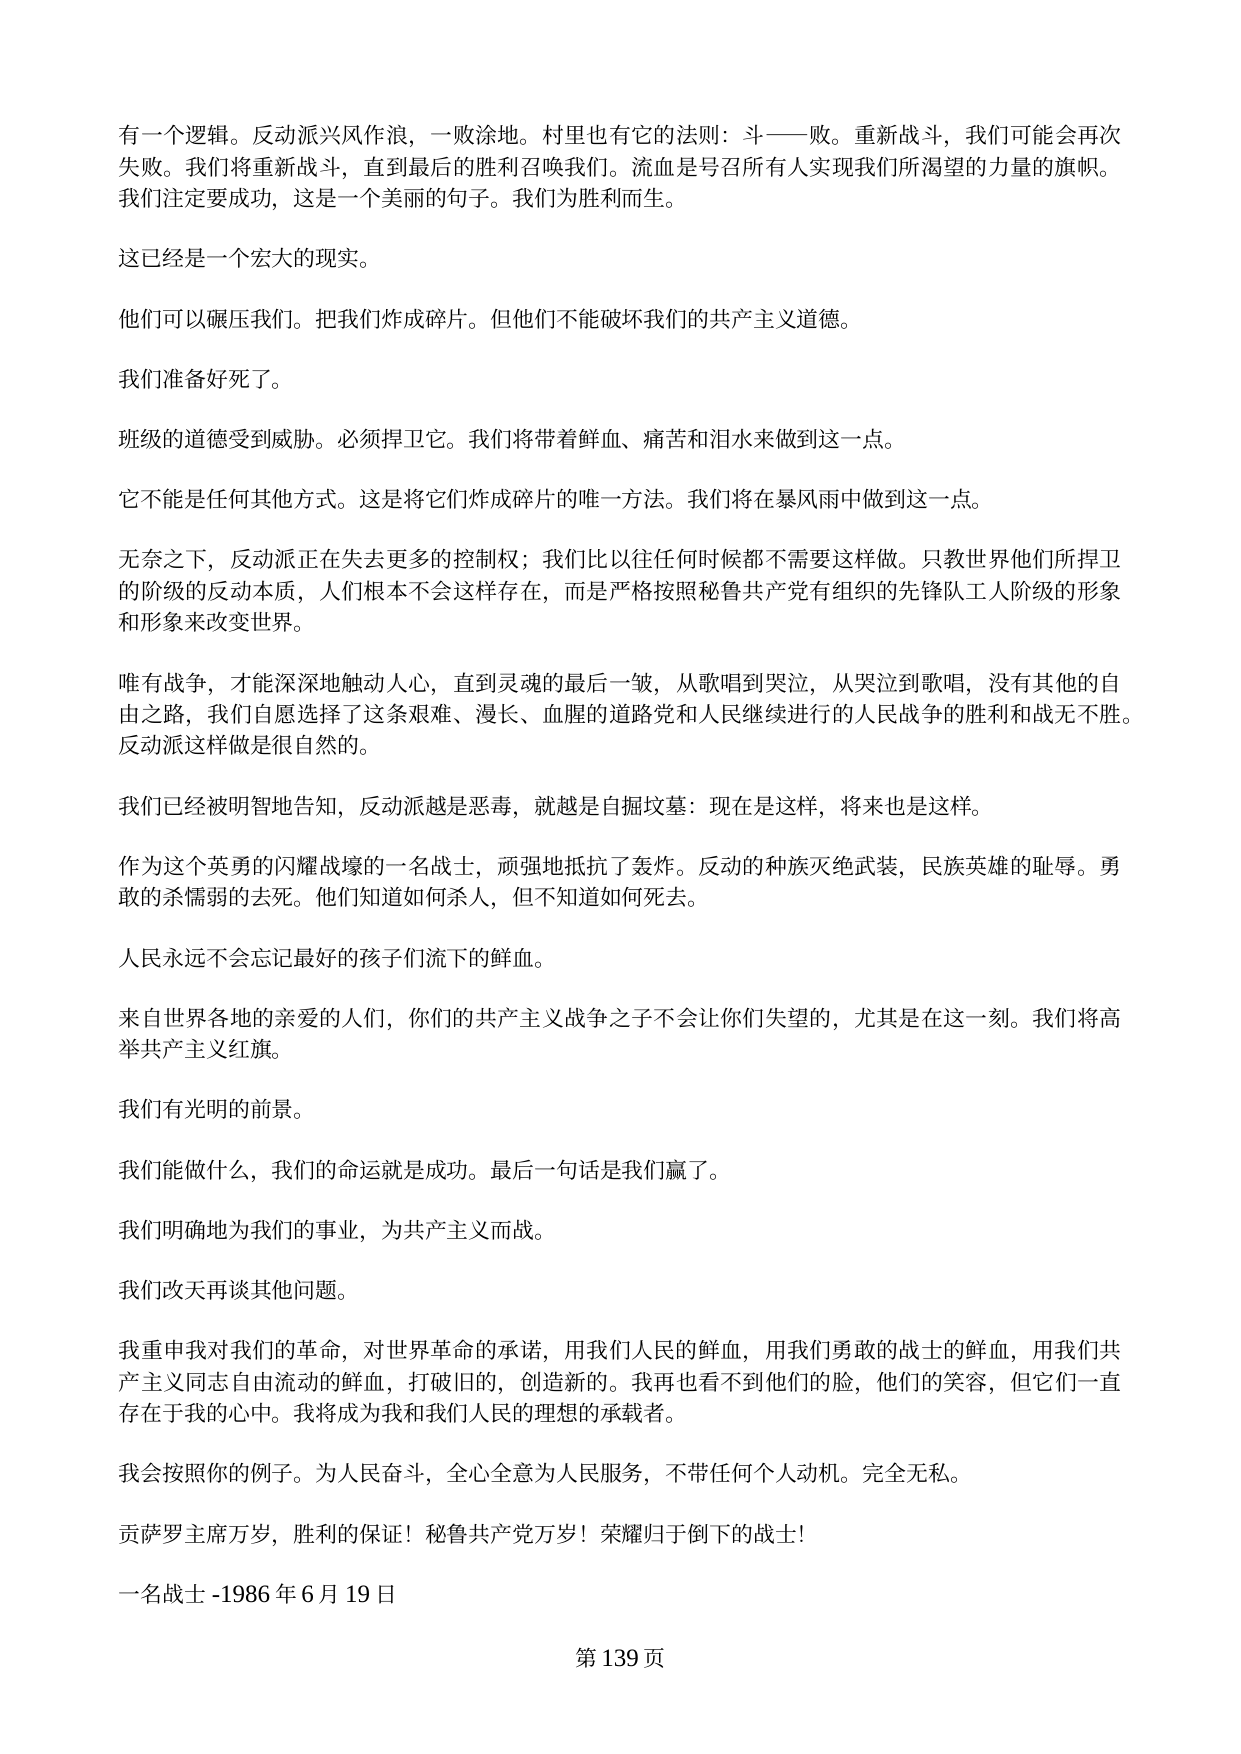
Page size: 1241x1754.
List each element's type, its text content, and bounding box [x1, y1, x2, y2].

text 我们已经被明智地告知，反动派越是恶毒，就越是自掘坟墓：现在是这样，将来也是这样。 [118, 789, 1122, 820]
text 这已经是一个宏大的现实。 [118, 242, 1122, 273]
text 班级的道德受到威胁。必须捍卫它。我们将带着鲜血、痛苦和泪水来做到这一点。 [118, 422, 1122, 454]
text 有一个逻辑。反动派兴风作浪，一败涂地。村里也有它的法则：斗——败。重新战斗，我们可能会再次失败。我们将重新战斗，直到最后的胜利召唤我们。流血是号召所有人实现我们所渴望的力量的旗帜。我们注定要成功，这是一个美丽的句子。我们为胜利而生。 [118, 118, 1122, 213]
text 我们明确地为我们的事业，为共产主义而战。 [118, 1213, 1122, 1244]
text 作为这个英勇的闪耀战壕的一名战士，顽强地抵抗了轰炸。反动的种族灭绝武装，民族英雄的耻辱。勇敢的杀懦弱的去死。他们知道如何杀人，但不知道如何死去。 [118, 849, 1122, 912]
text 无奈之下，反动派正在失去更多的控制权；我们比以往任何时候都不需要这样做。只教世界他们所捍卫的阶级的反动本质，人们根本不会这样存在，而是严格按照秘鲁共产党有组织的先锋队工人阶级的形象和形象来改变世界。 [118, 543, 1122, 637]
text 我们改天再谈其他问题。 [118, 1273, 1122, 1305]
text 来自世界各地的亲爱的人们，你们的共产主义战争之子不会让你们失望的，尤其是在这一刻。我们将高举共产主义红旗。 [118, 1001, 1122, 1064]
text 唯有战争，才能深深地触动人心，直到灵魂的最后一皱，从歌唱到哭泣，从哭泣到歌唱，没有其他的自由之路，我们自愿选择了这条艰难、漫长、血腥的道路党和人民继续进行的人民战争的胜利和战无不胜。反动派这样做是很自然的。 [118, 666, 1122, 760]
text 我重申我对我们的革命，对世界革命的承诺，用我们人民的鲜血，用我们勇敢的战士的鲜血，用我们共产主义同志自由流动的鲜血，打破旧的，创造新的。我再也看不到他们的脸，他们的笑容，但它们一直存在于我的心中。我将成为我和我们人民的理想的承载者。 [118, 1333, 1122, 1428]
text 贡萨罗主席万岁，胜利的保证！秘鲁共产党万岁！荣耀归于倒下的战士！ [118, 1517, 1122, 1548]
text 我们准备好死了。 [118, 362, 1122, 393]
text 他们可以碾压我们。把我们炸成碎片。但他们不能破坏我们的共产主义道德。 [118, 302, 1122, 333]
text 我们有光明的前景。 [118, 1093, 1122, 1124]
text 人民永远不会忘记最好的孩子们流下的鲜血。 [118, 941, 1122, 972]
text 它不能是任何其他方式。这是将它们炸成碎片的唯一方法。我们将在暴风雨中做到这一点。 [118, 482, 1122, 514]
text 我会按照你的例子。为人民奋斗，全心全意为人民服务，不带任何个人动机。完全无私。 [118, 1457, 1122, 1488]
text 我们能做什么，我们的命运就是成功。最后一句话是我们赢了。 [118, 1153, 1122, 1184]
text 一名战士 -1986年6月19日 [118, 1577, 1122, 1608]
